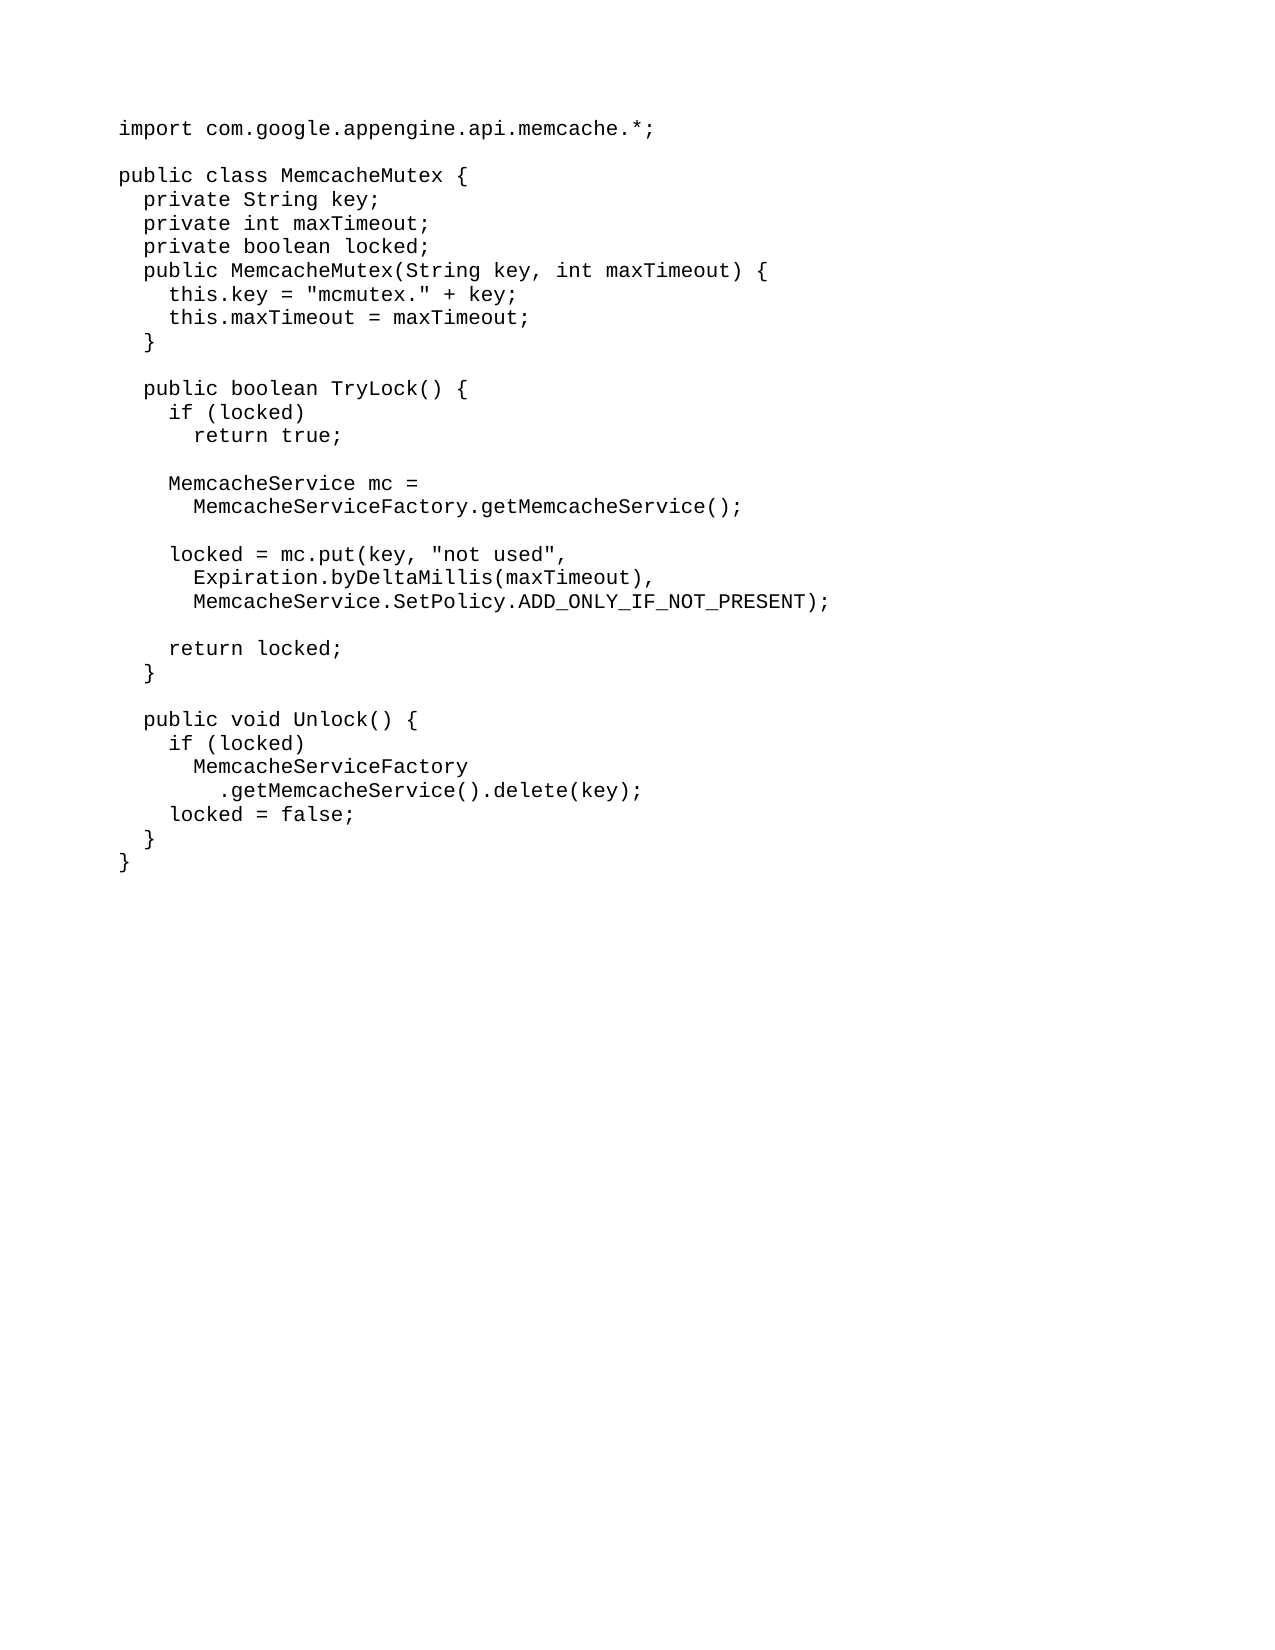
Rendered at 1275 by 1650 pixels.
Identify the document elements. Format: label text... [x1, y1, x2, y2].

text public class MemcacheMutex { [118, 165, 1157, 189]
text MemcacheServiceFactory [118, 757, 1157, 780]
text public boolean TryLock() { [118, 378, 1157, 402]
text MemcacheService mc = [118, 473, 1157, 496]
text private boolean locked; [118, 236, 1157, 260]
text } [118, 827, 1157, 851]
text Expiration.byDeltaMillis(maxTimeout), [118, 567, 1157, 591]
text import com.google.appengine.api.memcache.*; [118, 118, 1157, 142]
text if (locked) [118, 733, 1157, 757]
text return locked; [118, 638, 1157, 662]
text this.key = "mcmutex." + key; [118, 284, 1157, 307]
text } [118, 331, 1157, 354]
text return true; [118, 426, 1157, 449]
text if (locked) [118, 402, 1157, 426]
text locked = mc.put(key, "not used", [118, 544, 1157, 567]
text } [118, 851, 1157, 875]
text MemcacheServiceFactory.getMemcacheService(); [118, 496, 1157, 520]
text private String key; [118, 189, 1157, 213]
text public MemcacheMutex(String key, int maxTimeout) { [118, 260, 1157, 284]
text MemcacheService.SetPolicy.ADD_ONLY_IF_NOT_PRESENT); [118, 591, 1157, 615]
text private int maxTimeout; [118, 213, 1157, 236]
text } [118, 662, 1157, 686]
text locked = false; [118, 804, 1157, 827]
text public void Unlock() { [118, 709, 1157, 733]
text .getMemcacheService().delete(key); [118, 780, 1157, 804]
text this.maxTimeout = maxTimeout; [118, 307, 1157, 331]
